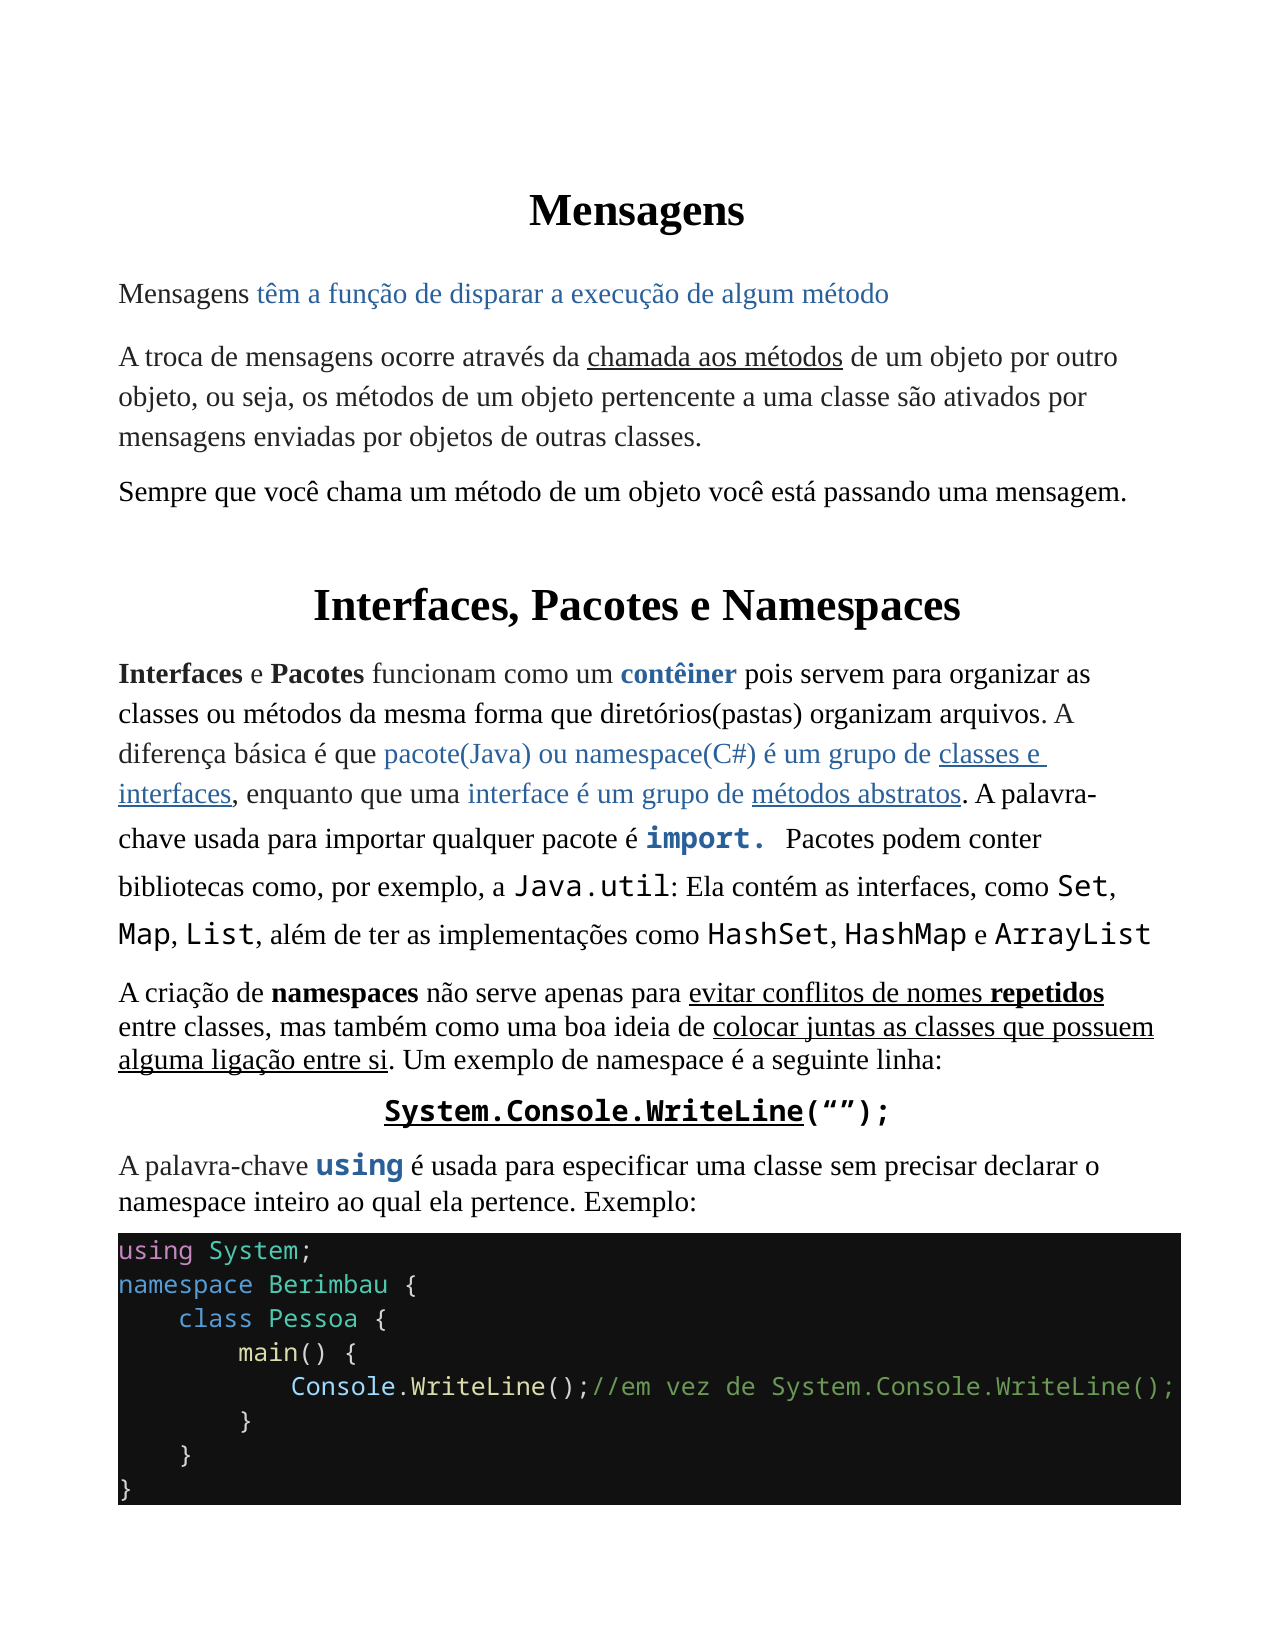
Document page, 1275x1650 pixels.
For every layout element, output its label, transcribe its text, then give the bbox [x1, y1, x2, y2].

text Mensagens têm a função de disparar a execução de algum método [118, 277, 1157, 310]
subtitle Mensagens [118, 183, 1157, 235]
text A troca de mensagens ocorre através da chamada aos métodos de um objeto por outro objeto, ou seja, os métodos de um objeto pertencente a uma classe são ativados por mensagens enviadas por objetos de outras classes. [118, 339, 1157, 453]
text Interfaces, Pacotes e Namespaces [118, 578, 1157, 631]
text Sempre que você chama um método de um objeto você está passando uma mensagem. [118, 474, 1157, 508]
text A criação de namespaces não serve apenas para evitar conflitos de nomes repetidos entre classes, mas também como uma boa ideia de colocar juntas as classes que possuem alguma ligação entre si. Um exemplo de namespace é a seguinte linha: [118, 975, 1157, 1076]
text A palavra-chave using é usada para especificar uma classe sem precisar declarar o namespace inteiro ao qual ela pertence. Exemplo: [118, 1145, 1157, 1218]
text System.Console.WriteLine(“”); [118, 1090, 1157, 1130]
text using System; namespace Berimbau { class Pessoa { main() { Console.WriteLine();//em vez de System.Console.WriteLine(); } } } [118, 1232, 1186, 1505]
text Interfaces e Pacotes funcionam como um contêiner pois servem para organizar as classes ou métodos da mesma forma que diretórios(pastas) organizam arquivos. A diferença básica é que pacote(Java) ou namespace(C#) é um grupo de classes e interfaces, enquanto que uma interface é um grupo de métodos abstratos. A palavra-chave usada para importar qualquer pacote é import. Pacotes podem conter bibliotecas como, por exemplo, a Java.util: Ela contém as interfaces, como Set, Map, List, além de ter as implementações como HashSet, HashMap e ArrayList [118, 656, 1157, 953]
